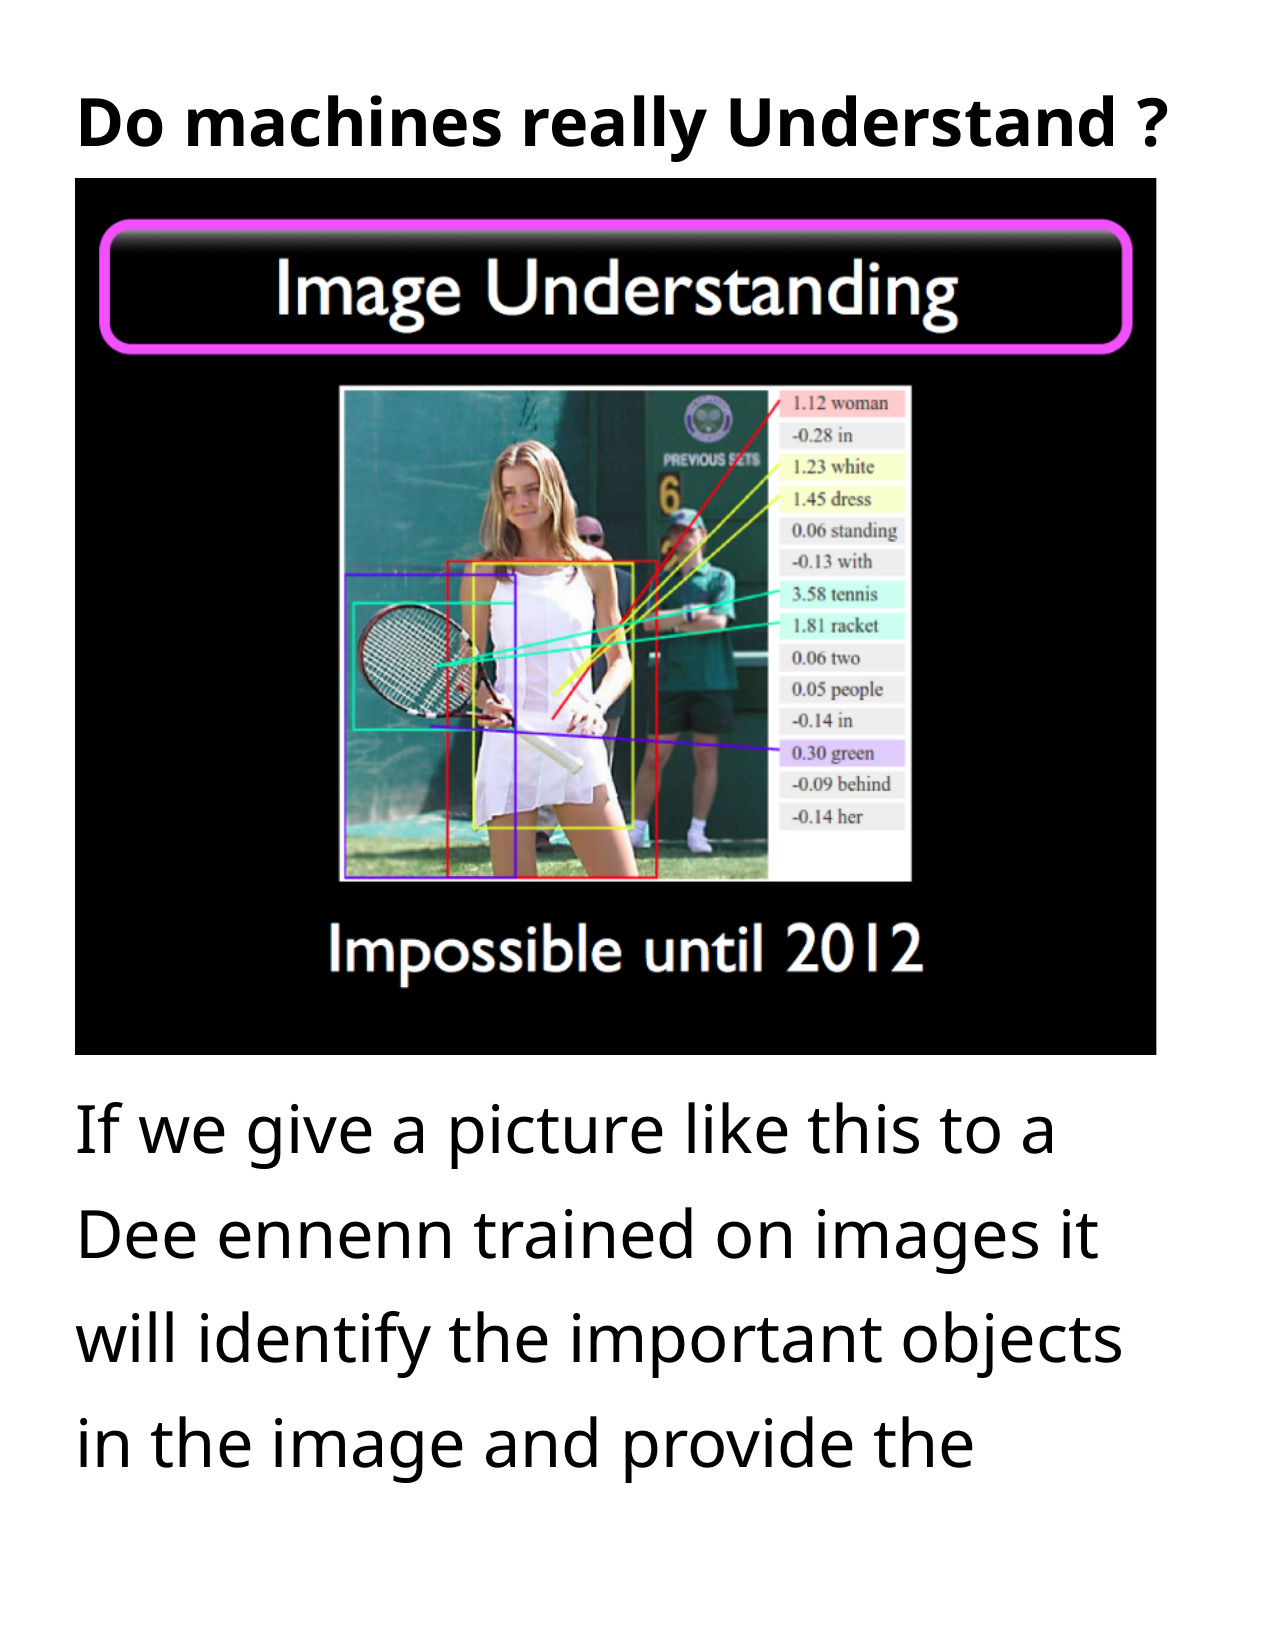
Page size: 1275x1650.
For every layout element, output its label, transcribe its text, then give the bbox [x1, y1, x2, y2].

subtitle Do machines really Understand ? [75, 75, 1200, 166]
picture [75, 178, 1157, 1055]
text If we give a picture like this to a Dee ennenn trained on images it will identify the important objects in the image and provide the [75, 1083, 1200, 1487]
